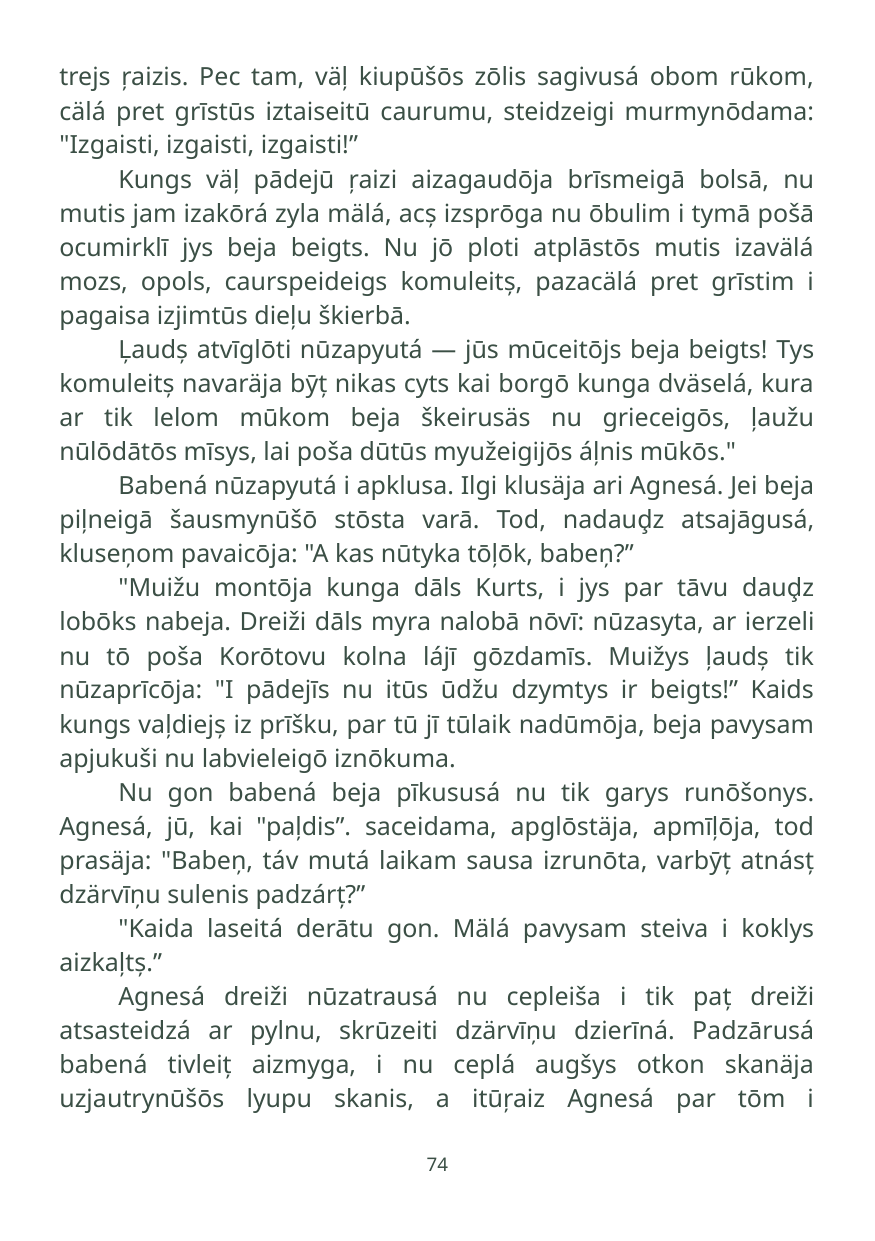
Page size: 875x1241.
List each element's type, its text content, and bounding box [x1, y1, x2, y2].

text Nu gon babená beja pīkususá nu tik garys runōšonys. Agnesá, jū, kai "paļdis”. saceidama, apglōstäja, apmīļōja, tod prasäja: "Babeņ, táv mutá laikam sausa izrunōta, varbȳț atnásț dzärvīņu sulenis padzárț?” [59, 774, 815, 911]
text trejs ŗaizis. Pec tam, väļ kiupūšōs zōlis sagivusá obom rūkom, cälá pret grīstūs iztaiseitū caurumu, steidzeigi murmynōdama: "Izgaisti, izgaisti, izgaisti!” [59, 59, 815, 161]
text "Kaida laseitá derātu gon. Mälá pavysam steiva i koklys aizkaļtș.” [59, 911, 815, 979]
text "Muižu montōja kunga dāls Kurts, i jys par tāvu dauḑz lobōks nabeja. Dreiži dāls myra nalobā nōvī: nūzasyta, ar ierzeli nu tō poša Korōtovu kolna lájī gōzdamīs. Muižys ļaudș tik nūzaprīcōja: "I pādejīs nu itūs ūdžu dzymtys ir beigts!” Kaids kungs vaļdiejș iz prīšku, par tū jī tūlaik nadūmōja, beja pavysam apjukuši nu labvieleigō iznōkuma. [59, 570, 815, 774]
text Ļaudș atvīglōti nūzapyutá — jūs mūceitōjs beja beigts! Tys komuleitș navaräja bȳț nikas cyts kai borgō kunga dväselá, kura ar tik lelom mūkom beja škeirusäs nu grieceigōs, ļaužu nūlōdātōs mīsys, lai poša dūtūs myužeigijōs áļnis mūkōs." [59, 332, 815, 468]
text Agnesá dreiži nūzatrausá nu cepleiša i tik paț dreiži atsasteidzá ar pylnu, skrūzeiti dzärvīņu dzierīná. Padzārusá babená tivleiț aizmyga, i nu ceplá augšys otkon skanäja uzjautrynūšōs lyupu skanis, a itūŗaiz Agnesá par tōm i [59, 979, 815, 1115]
text Kungs väļ pādejū ŗaizi aizagaudōja brīsmeigā bolsā, nu mutis jam izakōrá zyla mälá, acș izsprōga nu ōbulim i tymā pošā ocumirklī jys beja beigts. Nu jō ploti atplāstōs mutis izavälá mozs, opols, caurspeideigs komuleitș, pazacälá pret grīstim i pagaisa izjimtūs dieļu škierbā. [59, 161, 815, 332]
text Babená nūzapyutá i apklusa. Ilgi klusäja ari Agnesá. Jei beja piļneigā šausmynūšō stōsta varā. Tod, nadauḑz atsajāgusá, kluseņom pavaicōja: "A kas nūtyka tōļōk, babeņ?” [59, 468, 815, 570]
